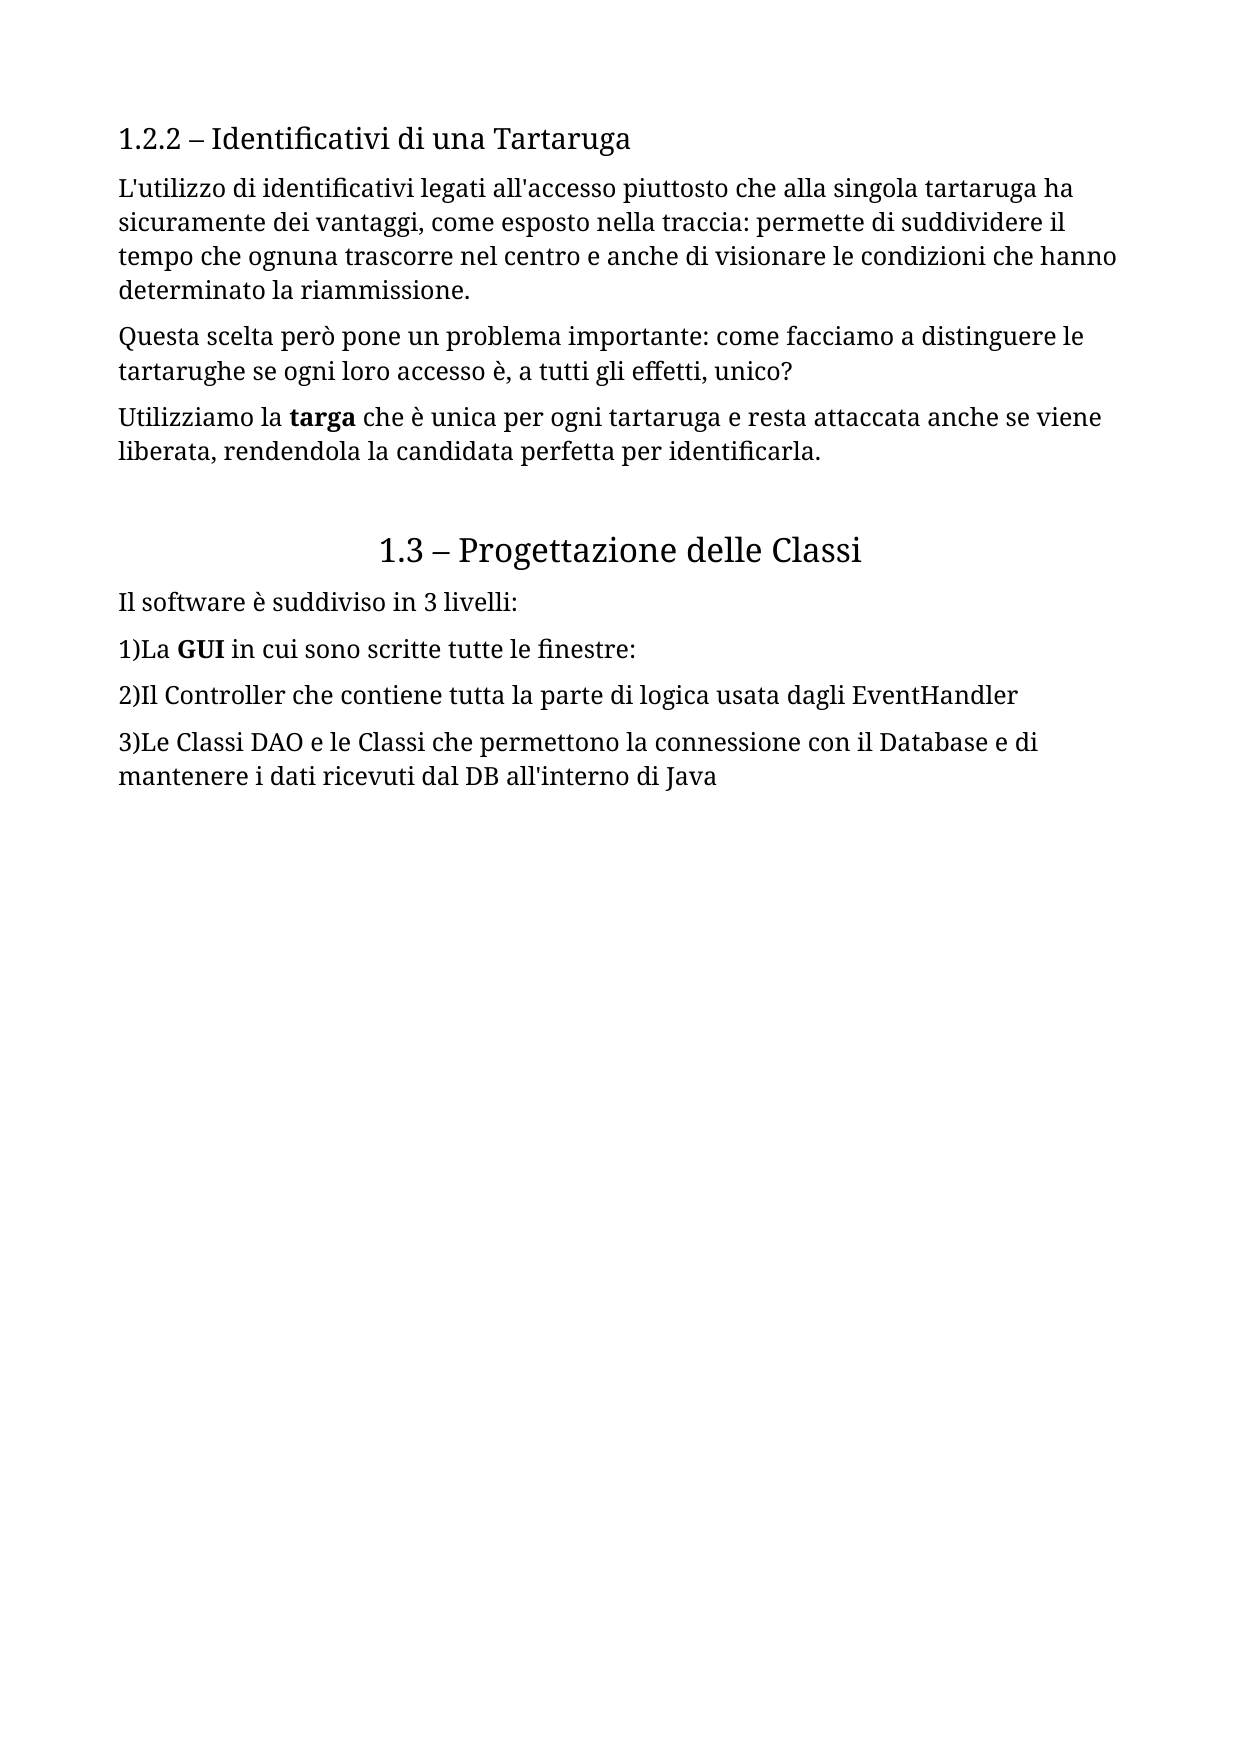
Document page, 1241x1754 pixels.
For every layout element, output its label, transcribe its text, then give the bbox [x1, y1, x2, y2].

text 1)La GUI in cui sono scritte tutte le finestre: [118, 631, 1122, 665]
text 3)Le Classi DAO e le Classi che permettono la connessione con il Database e di mantenere i dati ricevuti dal DB all'interno di Java [118, 724, 1122, 793]
text Questa scelta però pone un problema importante: come facciamo a distinguere le tartarughe se ogni loro accesso è, a tutti gli effetti, unico? [118, 319, 1122, 387]
text L'utilizzo di identificativi legati all'accesso piuttosto che alla singola tartaruga ha sicuramente dei vantaggi, come esposto nella traccia: permette di suddividere il tempo che ognuna trascorre nel centro e anche di visionare le condizioni che hanno determinato la riammissione. [118, 170, 1122, 307]
text 1.3 – Progettazione delle Classi [118, 527, 1122, 572]
text 1.2.2 – Identificativi di una Tartaruga [118, 118, 1122, 158]
text 2)Il Controller che contiene tutta la parte di logica usata dagli EventHandler [118, 678, 1122, 712]
text Utilizziamo la targa che è unica per ogni tartaruga e resta attaccata anche se viene liberata, rendendola la candidata perfetta per identificarla. [118, 400, 1122, 468]
text Il software è suddiviso in 3 livelli: [118, 585, 1122, 619]
